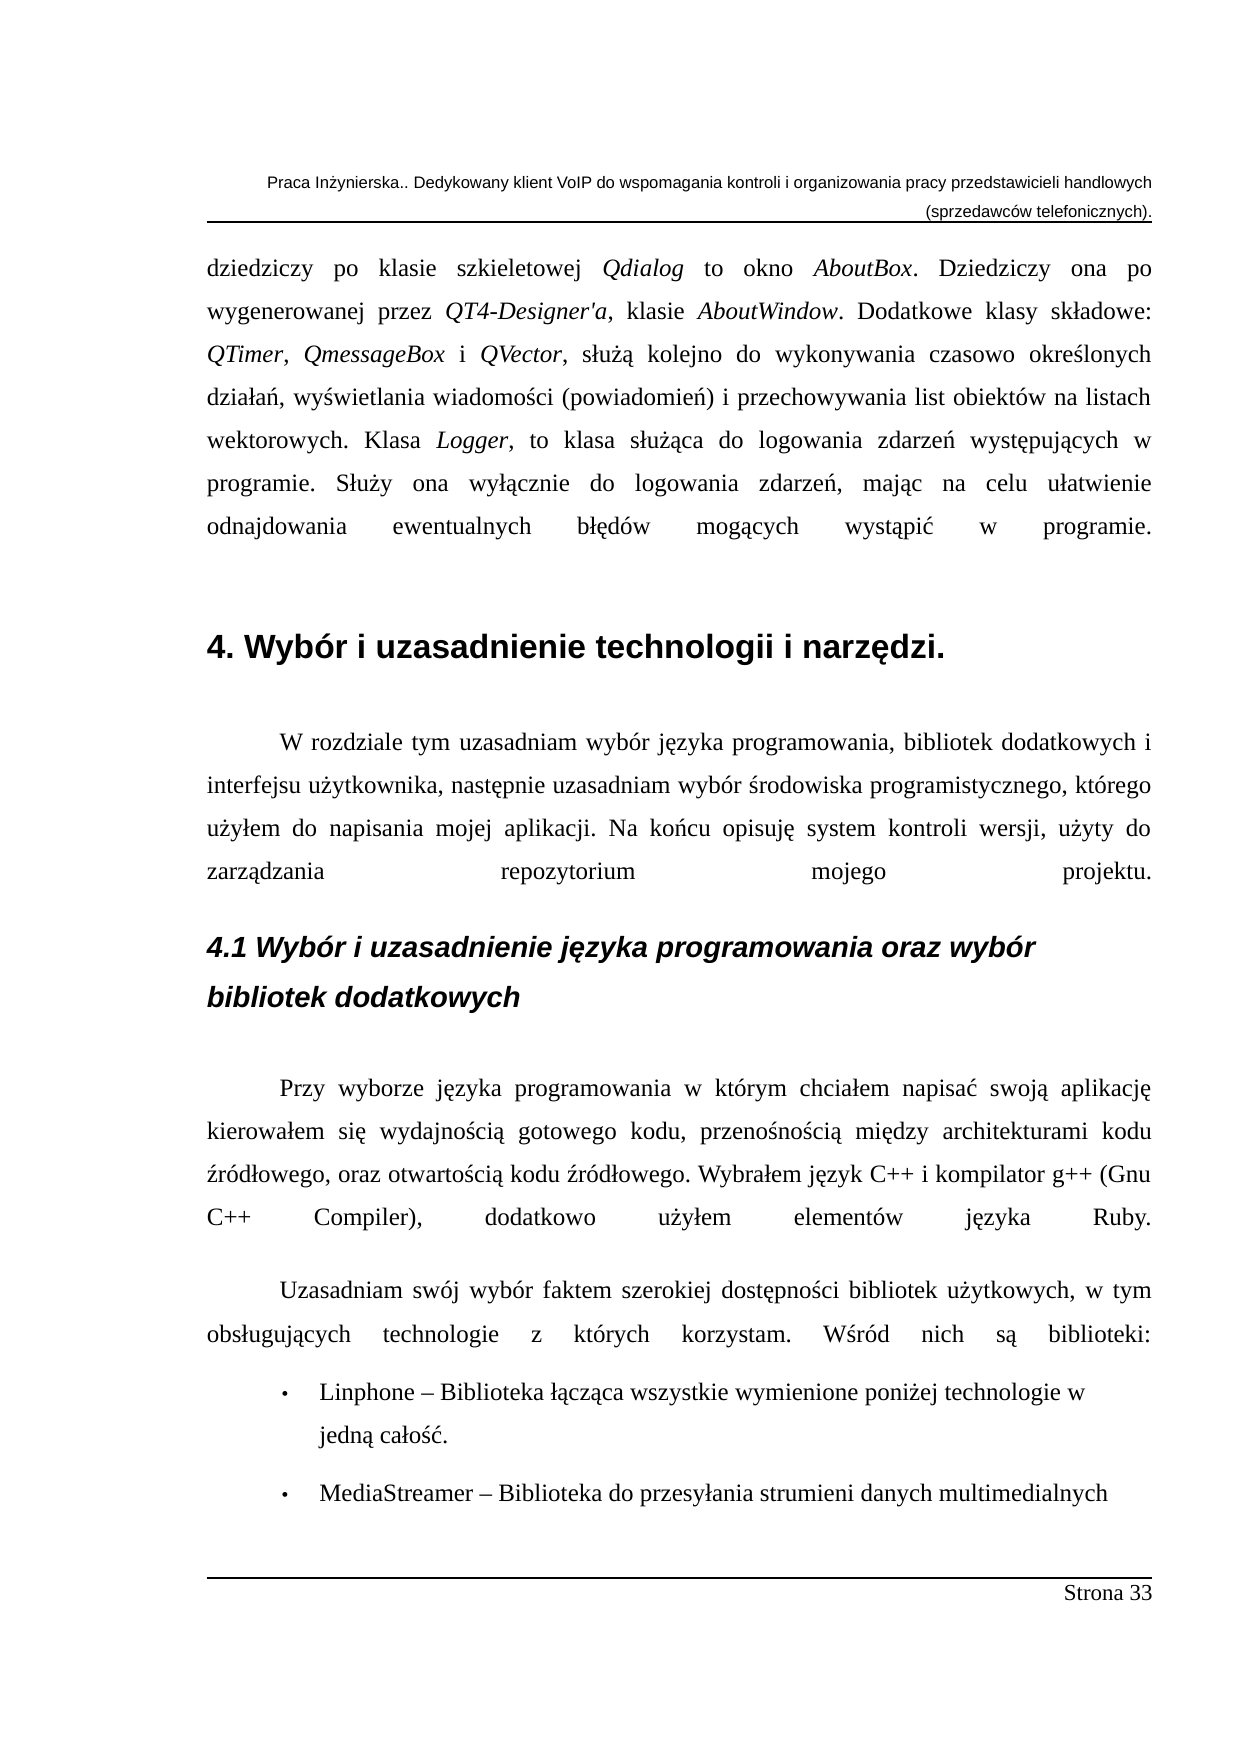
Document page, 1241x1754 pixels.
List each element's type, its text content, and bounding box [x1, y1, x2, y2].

text W rozdziale tym uzasadniam wybór języka programowania, bibliotek dodatkowych i interfejsu użytkownika, następnie uzasadniam wybór środowiska programistycznego, którego użyłem do napisania mojej aplikacji. Na końcu opisuję system kontroli wersji, użyty do zarządzania repozytorium mojego projektu. [207, 727, 1152, 885]
text Uzasadniam swój wybór faktem szerokiej dostępności bibliotek użytkowych, w tym obsługujących technologie z których korzystam. Wśród nich są biblioteki: [207, 1276, 1152, 1347]
text dziedziczy po klasie szkieletowej Qdialog to okno AboutBox. Dziedziczy ona po wygenerowanej przez QT4-Designer'a, klasie AboutWindow. Dodatkowe klasy składowe: QTimer, QmessageBox i QVector, służą kolejno do wykonywania czasowo określonych działań, wyświetlania wiadomości (powiadomień) i przechowywania list obiektów na listach wektorowych. Klasa Logger, to klasa służąca do logowania zdarzeń występujących w programie. Służy ona wyłącznie do logowania zdarzeń, mając na celu ułatwienie odnajdowania ewentualnych błędów mogących wystąpić w programie. [207, 253, 1152, 540]
list Linphone – Biblioteka łącząca wszystkie wymienione poniżej technologie w jedną całość. [282, 1377, 1122, 1449]
subtitle 4.1 Wybór i uzasadnienie języka programowania oraz wybór bibliotek dodatkowych [207, 930, 1152, 1014]
list MediaStreamer – Biblioteka do przesyłania strumieni danych multimedialnych [282, 1478, 1122, 1507]
text Przy wyborze języka programowania w którym chciałem napisać swoją aplikację kierowałem się wydajnością gotowego kodu, przenośnością między architekturami kodu źródłowego, oraz otwartością kodu źródłowego. Wybrałem język C++ i kompilator g++ (Gnu C++ Compiler), dodatkowo użyłem elementów języka Ruby. [207, 1073, 1152, 1231]
subtitle 4. Wybór i uzasadnienie technologii i narzędzi. [207, 627, 1152, 665]
